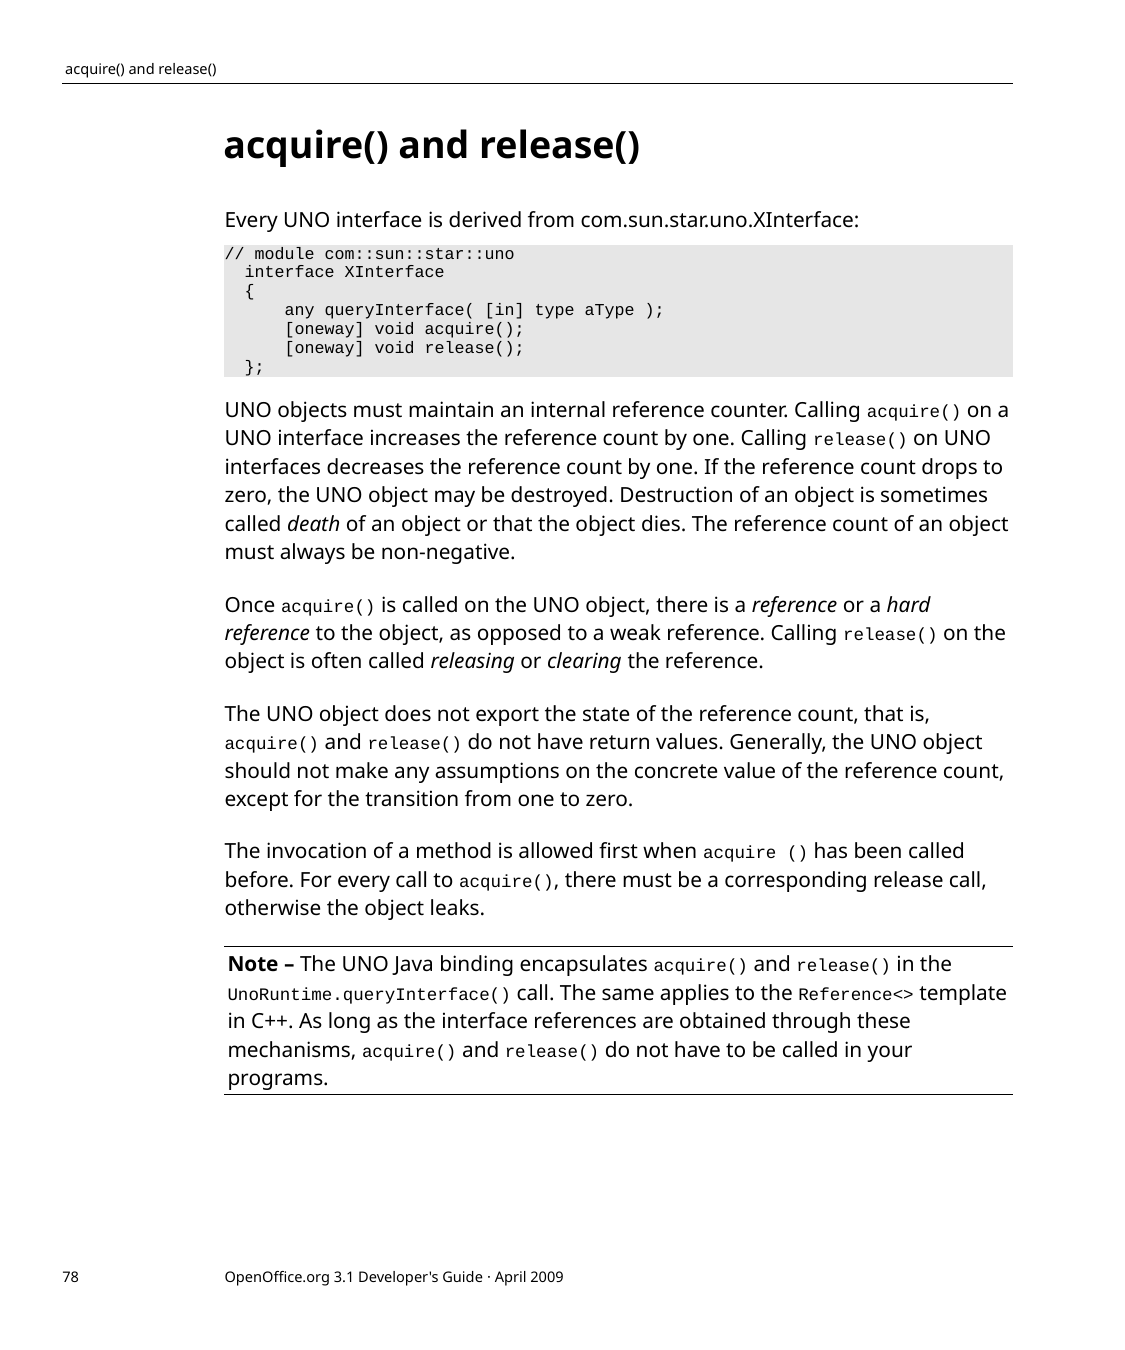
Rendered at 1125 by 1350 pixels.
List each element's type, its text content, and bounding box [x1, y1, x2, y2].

text UNO objects must maintain an internal reference counter. Calling acquire() on a UNO interface increases the reference count by one. Calling release() on UNO interfaces decreases the reference count by one. If the reference count drops to zero, the UNO object may be destroyed. Destruction of an object is sometimes called death of an object or that the object dies. The reference count of an object must always be non-negative. [224, 395, 1013, 566]
text The invocation of a method is allowed first when acquire () has been called before. For every call to acquire(), there must be a corresponding release call, otherwise the object leaks. [224, 837, 1013, 922]
text The UNO object does not export the state of the reference count, that is, acquire() and release() do not have return values. Generally, the UNO object should not make any assumptions on the concrete value of the reference count, except for the transition from one to zero. [224, 699, 1013, 813]
text Every UNO interface is derived from com.sun.star.uno.XInterface: [224, 205, 1013, 233]
text Once acquire() is called on the UNO object, there is a reference or a hard reference to the object, as opposed to a weak reference. Calling release() on the object is often called releasing or clearing the reference. [224, 590, 1013, 675]
text // module com::sun::star::uno interface XInterface { any queryInterface( [in] type aType ); [oneway] void acquire(); [oneway] void release(); }; [224, 245, 1013, 377]
list The UNO Java binding encapsulates acquire() and release() in the UnoRuntime.queryInterface() call. The same applies to the Reference<> template in C++. As long as the interface references are obtained through these mechanisms, acquire() and release() do not have to be called in your programs. [224, 947, 1013, 1094]
subtitle acquire() and release() [62, 118, 1013, 169]
